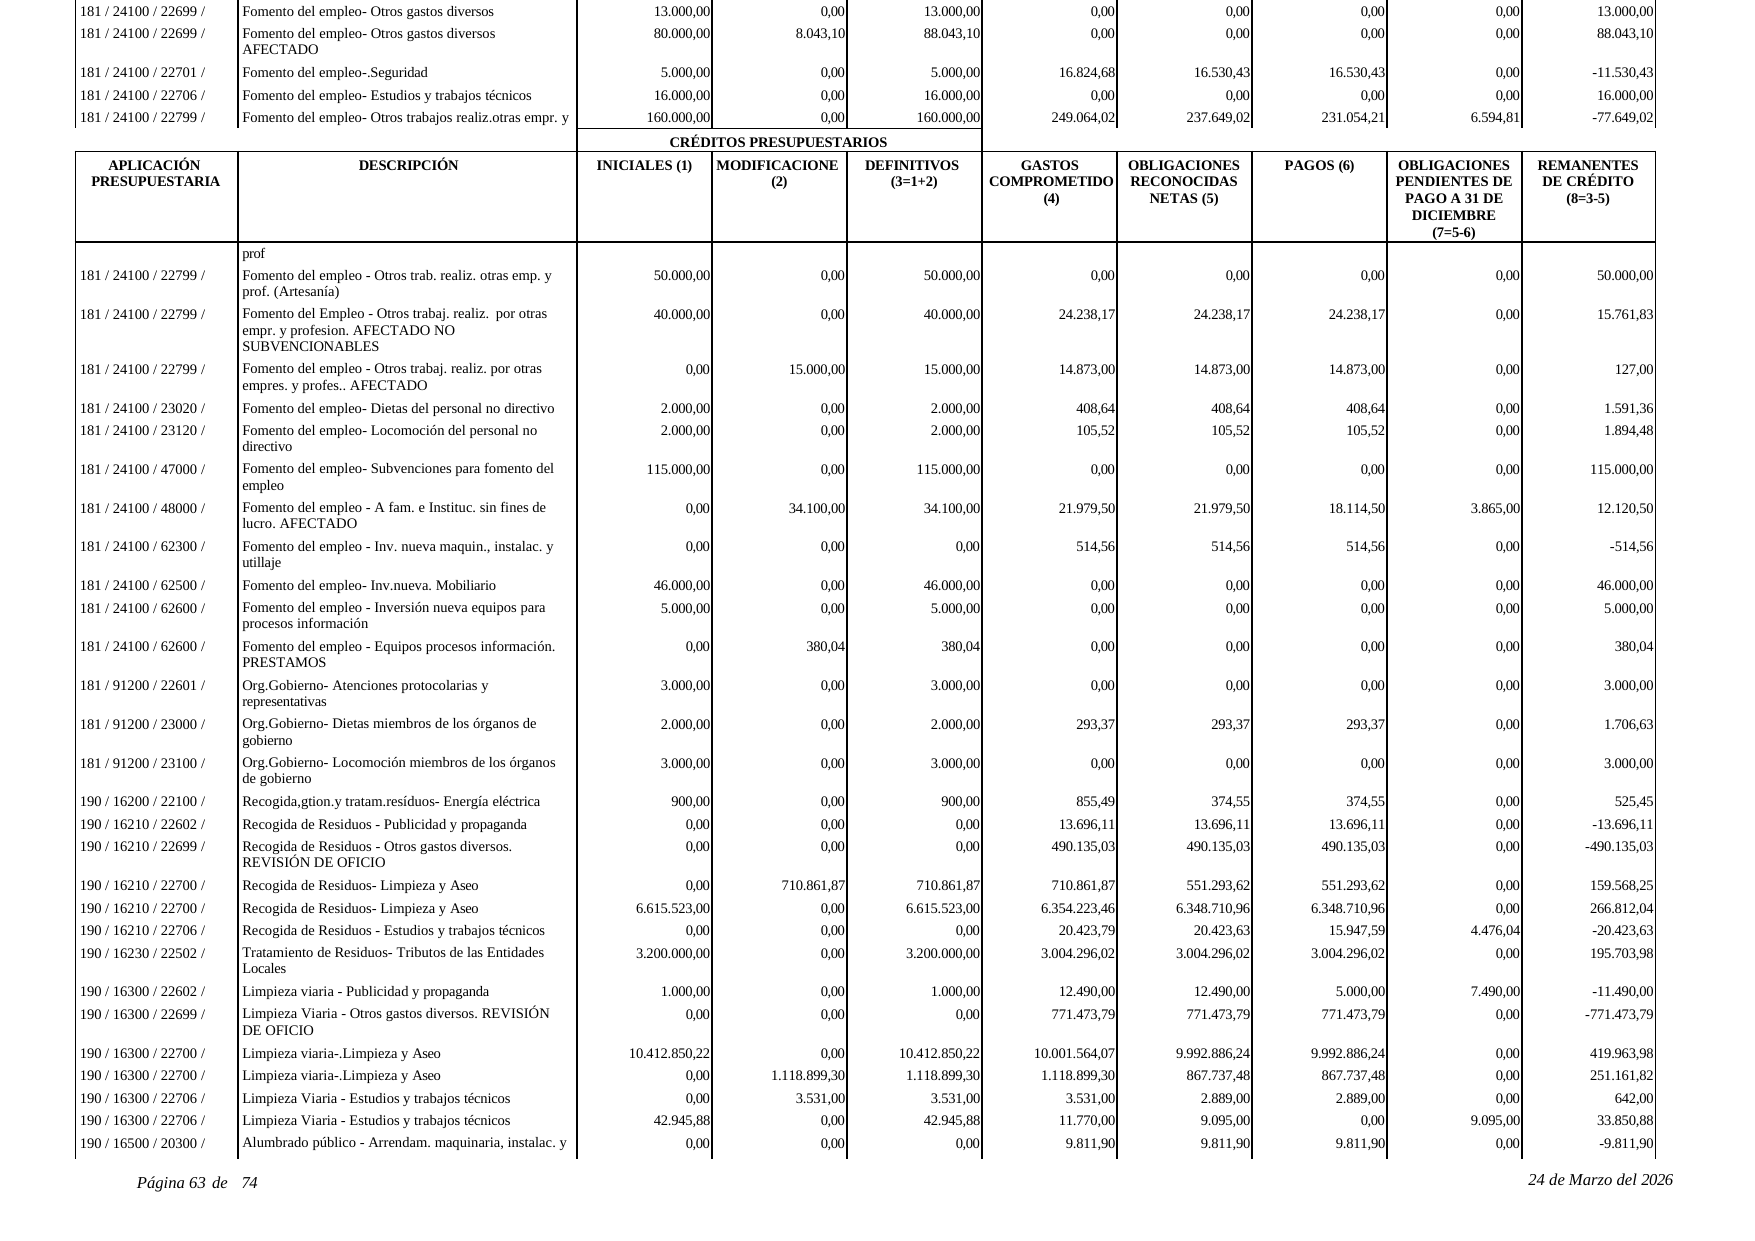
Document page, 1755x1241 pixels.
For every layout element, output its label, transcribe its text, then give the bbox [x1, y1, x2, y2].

table_cell 0,00 [1388, 791, 1521, 813]
table_cell 0,00 [1253, 636, 1386, 674]
table_cell -20.423,63 [1523, 920, 1655, 942]
table_cell 0,00 [1253, 752, 1386, 791]
table_cell 0,00 [1388, 897, 1521, 919]
table_cell 0,00 [1388, 1087, 1521, 1109]
table_cell 551.293,62 [1118, 875, 1251, 897]
table_cell 20.423,63 [1118, 920, 1251, 942]
table_cell 0,00 [713, 597, 846, 636]
table_cell 10.412.850,22 [848, 1042, 981, 1064]
table_cell 15.000,00 [848, 358, 981, 397]
table_cell 0,00 [713, 942, 846, 981]
table_cell 0,00 [1388, 597, 1521, 636]
table_cell 115.000,00 [578, 458, 711, 497]
table_cell 181 / 24100 / 22699 / [76, 0, 237, 22]
table_cell 0,00 [1388, 420, 1521, 458]
table_header [983, 128, 1655, 151]
table_cell 18.114,50 [1253, 497, 1386, 536]
table_cell Fomento del empleo - A fam. e Instituc. sin fines de lucro. AFECTADO [239, 497, 576, 536]
table_cell 0,00 [1388, 752, 1521, 791]
table_cell 251.161,82 [1523, 1065, 1655, 1087]
table_cell Fomento del empleo - Otros trabaj. realiz. por otras empres. y profes.. AFECTADO [239, 358, 576, 397]
table_cell 0,00 [713, 536, 846, 574]
table_cell 0,00 [578, 836, 711, 874]
table_cell 0,00 [848, 836, 981, 874]
table_cell 20.423,79 [983, 920, 1116, 942]
table_header [75, 128, 576, 151]
table_cell 0,00 [1253, 458, 1386, 497]
table_cell 10.001.564,07 [983, 1042, 1116, 1064]
table_cell 6.594,81 [1388, 106, 1521, 128]
table_cell 105,52 [1118, 420, 1251, 458]
table_cell [1253, 243, 1386, 264]
table_cell [713, 243, 846, 264]
table_cell 0,00 [1388, 675, 1521, 713]
table_cell 181 / 24100 / 62600 / [76, 597, 237, 636]
table_cell 0,00 [1388, 836, 1521, 874]
table_cell 0,00 [1388, 1065, 1521, 1087]
table_cell 0,00 [713, 420, 846, 458]
table_cell 0,00 [713, 303, 846, 358]
table_cell 2.000,00 [848, 713, 981, 752]
table_cell 2.889,00 [1118, 1087, 1251, 1109]
table_cell 195.703,98 [1523, 942, 1655, 981]
table_cell prof [239, 243, 576, 264]
table_cell 34.100,00 [713, 497, 846, 536]
table_cell 16.000,00 [848, 84, 981, 106]
table_cell 0,00 [848, 1003, 981, 1042]
table_cell 0,00 [983, 458, 1116, 497]
table_cell 0,00 [1388, 0, 1521, 22]
table_cell 3.000,00 [578, 752, 711, 791]
table_cell Recogida,gtion.y tratam.resíduos- Energía eléctrica [239, 791, 576, 813]
table_cell [1523, 243, 1655, 264]
table_cell Limpieza viaria-.Limpieza y Aseo [239, 1065, 576, 1087]
table_cell 0,00 [1388, 536, 1521, 574]
table_cell 0,00 [983, 636, 1116, 674]
table_cell 514,56 [983, 536, 1116, 574]
table_cell 13.696,11 [1118, 813, 1251, 836]
table_cell 16.000,00 [1523, 84, 1655, 106]
table_cell 0,00 [713, 458, 846, 497]
table_cell 15.761,83 [1523, 303, 1655, 358]
table_cell 1.118.899,30 [848, 1065, 981, 1087]
table_cell Recogida de Residuos- Limpieza y Aseo [239, 875, 576, 897]
table_cell 9.811,90 [1253, 1132, 1386, 1159]
table_cell 1.118.899,30 [713, 1065, 846, 1087]
table_cell 2.889,00 [1253, 1087, 1386, 1109]
table_cell 2.000,00 [848, 397, 981, 419]
table_cell [1388, 243, 1521, 264]
table_cell 88.043,10 [848, 23, 981, 61]
table_cell 190 / 16300 / 22706 / [76, 1087, 237, 1109]
table_cell 3.865,00 [1388, 497, 1521, 536]
table_cell 190 / 16210 / 22700 / [76, 875, 237, 897]
table_cell 190 / 16300 / 22602 / [76, 981, 237, 1003]
table_cell 0,00 [983, 0, 1116, 22]
table_cell Fomento del empleo - Inversión nueva equipos para procesos información [239, 597, 576, 636]
table_cell 4.476,04 [1388, 920, 1521, 942]
table_cell 3.000,00 [578, 675, 711, 713]
table_cell 105,52 [983, 420, 1116, 458]
table_cell 0,00 [1118, 636, 1251, 674]
table_cell 1.706,63 [1523, 713, 1655, 752]
table_cell 1.000,00 [848, 981, 981, 1003]
table_cell 9.095,00 [1118, 1110, 1251, 1132]
table_cell 0,00 [1388, 264, 1521, 303]
table_cell [578, 243, 711, 264]
table_cell 380,04 [848, 636, 981, 674]
table_cell 0,00 [713, 836, 846, 874]
table_cell Org.Gobierno- Dietas miembros de los órganos de gobierno [239, 713, 576, 752]
table_cell 0,00 [713, 813, 846, 836]
table_cell Fomento del empleo- Estudios y trabajos técnicos [239, 84, 576, 106]
table_cell [76, 243, 237, 264]
table_cell 900,00 [578, 791, 711, 813]
table_cell 0,00 [713, 1003, 846, 1042]
table_cell 0,00 [1388, 636, 1521, 674]
table_cell 0,00 [713, 897, 846, 919]
table_cell Fomento del empleo- Inv.nueva. Mobiliario [239, 575, 576, 597]
table_cell 3.000,00 [848, 675, 981, 713]
table_cell 6.354.223,46 [983, 897, 1116, 919]
table_cell 190 / 16300 / 22700 / [76, 1065, 237, 1087]
table_cell 0,00 [1118, 575, 1251, 597]
table_cell 46.000,00 [1523, 575, 1655, 597]
table_cell 115.000,00 [1523, 458, 1655, 497]
table_cell 5.000,00 [848, 597, 981, 636]
table_cell 710.861,87 [983, 875, 1116, 897]
table_cell 6.348.710,96 [1118, 897, 1251, 919]
table_cell 551.293,62 [1253, 875, 1386, 897]
table_cell 408,64 [983, 397, 1116, 419]
table_cell 0,00 [848, 1132, 981, 1159]
table_cell 0,00 [1388, 713, 1521, 752]
table_cell Fomento del empleo - Otros trab. realiz. otras emp. y prof. (Artesanía) [239, 264, 576, 303]
table_cell 181 / 24100 / 22799 / [76, 106, 237, 128]
table_cell 0,00 [1118, 0, 1251, 22]
table_cell 2.000,00 [848, 420, 981, 458]
table_cell 9.811,90 [1118, 1132, 1251, 1159]
table_cell APLICACIÓN PRESUPUESTARIA [76, 152, 237, 241]
table_cell 0,00 [1388, 397, 1521, 419]
table_cell 0,00 [983, 575, 1116, 597]
table_cell -490.135,03 [1523, 836, 1655, 874]
table_cell 419.963,98 [1523, 1042, 1655, 1064]
table_cell 293,37 [983, 713, 1116, 752]
table_cell Fomento del empleo- Otros trabajos realiz.otras empr. y [239, 106, 576, 128]
table_cell 0,00 [848, 536, 981, 574]
table_cell 24.238,17 [983, 303, 1116, 358]
table_cell 642,00 [1523, 1087, 1655, 1109]
table_cell 159.568,25 [1523, 875, 1655, 897]
table_cell 50.000,00 [848, 264, 981, 303]
table_cell 0,00 [1388, 23, 1521, 61]
table_cell 380,04 [713, 636, 846, 674]
table_cell 0,00 [983, 752, 1116, 791]
table_cell 0,00 [1388, 813, 1521, 836]
table_cell 0,00 [713, 981, 846, 1003]
table_cell Limpieza viaria - Publicidad y propaganda [239, 981, 576, 1003]
table_cell 771.473,79 [1253, 1003, 1386, 1042]
table_cell 0,00 [578, 1087, 711, 1109]
table_cell 380,04 [1523, 636, 1655, 674]
table_cell 13.000,00 [1523, 0, 1655, 22]
table_cell 0,00 [1388, 358, 1521, 397]
table_cell 0,00 [1118, 23, 1251, 61]
table_cell 160.000,00 [848, 106, 981, 128]
table_cell 0,00 [1388, 61, 1521, 84]
table_cell 514,56 [1253, 536, 1386, 574]
table_cell 6.348.710,96 [1253, 897, 1386, 919]
table_cell 3.531,00 [713, 1087, 846, 1109]
table_cell 10.412.850,22 [578, 1042, 711, 1064]
table_cell 0,00 [848, 813, 981, 836]
table_cell 3.000,00 [1523, 675, 1655, 713]
table_cell 490.135,03 [1253, 836, 1386, 874]
table_cell 13.000,00 [848, 0, 981, 22]
table_cell 190 / 16210 / 22602 / [76, 813, 237, 836]
table_cell 13.696,11 [1253, 813, 1386, 836]
table_cell 1.000,00 [578, 981, 711, 1003]
table_cell 115.000,00 [848, 458, 981, 497]
table_cell 514,56 [1118, 536, 1251, 574]
table_cell 12.490,00 [1118, 981, 1251, 1003]
table_cell 105,52 [1253, 420, 1386, 458]
table_cell 900,00 [848, 791, 981, 813]
table_cell 190 / 16300 / 22699 / [76, 1003, 237, 1042]
table_cell 46.000,00 [848, 575, 981, 597]
table_cell 9.992.886,24 [1253, 1042, 1386, 1064]
table_cell 0,00 [983, 675, 1116, 713]
table_cell 14.873,00 [983, 358, 1116, 397]
table_cell 3.004.296,02 [983, 942, 1116, 981]
table_cell 24.238,17 [1253, 303, 1386, 358]
table_cell 16.824,68 [983, 61, 1116, 84]
table_cell 21.979,50 [1118, 497, 1251, 536]
table_cell 181 / 91200 / 23000 / [76, 713, 237, 752]
table_cell 0,00 [578, 536, 711, 574]
table_cell 12.120,50 [1523, 497, 1655, 536]
table_cell -771.473,79 [1523, 1003, 1655, 1042]
table_cell 181 / 24100 / 22699 / [76, 23, 237, 61]
table_cell 127,00 [1523, 358, 1655, 397]
table_cell 0,00 [713, 752, 846, 791]
table_cell Limpieza Viaria - Otros gastos diversos. REVISIÓN DE OFICIO [239, 1003, 576, 1042]
table_cell 3.200.000,00 [848, 942, 981, 981]
table_cell 3.200.000,00 [578, 942, 711, 981]
table_cell 6.615.523,00 [848, 897, 981, 919]
table_cell 0,00 [1253, 23, 1386, 61]
table_cell Recogida de Residuos- Limpieza y Aseo [239, 897, 576, 919]
table_cell 0,00 [713, 84, 846, 106]
table_cell 16.000,00 [578, 84, 711, 106]
table_cell 8.043,10 [713, 23, 846, 61]
table_cell Limpieza viaria-.Limpieza y Aseo [239, 1042, 576, 1064]
table_cell 181 / 24100 / 62600 / [76, 636, 237, 674]
table_cell 0,00 [713, 0, 846, 22]
table_cell 0,00 [983, 264, 1116, 303]
table_cell DEFINITIVOS (3=1+2) [848, 152, 981, 241]
table_cell 181 / 24100 / 22799 / [76, 303, 237, 358]
table_cell Fomento del empleo - Equipos procesos información. PRESTAMOS [239, 636, 576, 674]
table_cell -11.530,43 [1523, 61, 1655, 84]
table_cell 0,00 [1388, 1003, 1521, 1042]
table_cell 0,00 [578, 1003, 711, 1042]
table_cell -13.696,11 [1523, 813, 1655, 836]
table_cell 88.043,10 [1523, 23, 1655, 61]
table_cell 0,00 [578, 497, 711, 536]
table_cell 1.591,36 [1523, 397, 1655, 419]
table_cell 0,00 [1388, 1042, 1521, 1064]
table_cell Recogida de Residuos - Otros gastos diversos. REVISIÓN DE OFICIO [239, 836, 576, 874]
table_cell 0,00 [713, 1042, 846, 1064]
table_cell 3.004.296,02 [1118, 942, 1251, 981]
table_cell Fomento del empleo- Otros gastos diversos AFECTADO [239, 23, 576, 61]
table_cell 181 / 24100 / 22701 / [76, 61, 237, 84]
table_cell 293,37 [1118, 713, 1251, 752]
table_cell 181 / 24100 / 48000 / [76, 497, 237, 536]
table_cell 0,00 [848, 920, 981, 942]
table_cell 181 / 91200 / 23100 / [76, 752, 237, 791]
table_cell 0,00 [1388, 84, 1521, 106]
table_cell 710.861,87 [848, 875, 981, 897]
table_cell 0,00 [1118, 752, 1251, 791]
table_cell Org.Gobierno- Atenciones protocolarias y representativas [239, 675, 576, 713]
table_cell 249.064,02 [983, 106, 1116, 128]
table_cell 0,00 [578, 1132, 711, 1159]
table_cell 3.004.296,02 [1253, 942, 1386, 981]
table_cell 181 / 24100 / 22799 / [76, 358, 237, 397]
table_cell 0,00 [713, 575, 846, 597]
table_cell 374,55 [1118, 791, 1251, 813]
table_cell 15.947,59 [1253, 920, 1386, 942]
table_cell 0,00 [713, 791, 846, 813]
table_cell 771.473,79 [1118, 1003, 1251, 1042]
table_cell 0,00 [1253, 264, 1386, 303]
table_cell 190 / 16300 / 22700 / [76, 1042, 237, 1064]
table_cell 160.000,00 [578, 106, 711, 128]
table_cell 1.118.899,30 [983, 1065, 1116, 1087]
table_cell 2.000,00 [578, 713, 711, 752]
table_cell 0,00 [983, 84, 1116, 106]
table_cell 181 / 24100 / 22706 / [76, 84, 237, 106]
table_cell 3.000,00 [1523, 752, 1655, 791]
table_cell 408,64 [1253, 397, 1386, 419]
table_cell Fomento del empleo- Locomoción del personal no directivo [239, 420, 576, 458]
table_cell Fomento del Empleo - Otros trabaj. realiz. por otras empr. y profesion. AFECTADO NO SUBVENCIONABLES [239, 303, 576, 358]
table_cell 0,00 [1388, 1132, 1521, 1159]
table_cell 0,00 [1253, 84, 1386, 106]
table_header CRÉDITOS PRESUPUESTARIOS [578, 129, 981, 151]
table_cell 21.979,50 [983, 497, 1116, 536]
table_cell 16.530,43 [1118, 61, 1251, 84]
table_cell Fomento del empleo- Subvenciones para fomento del empleo [239, 458, 576, 497]
table_cell 0,00 [713, 397, 846, 419]
table_cell 5.000,00 [1523, 597, 1655, 636]
table_cell 0,00 [713, 713, 846, 752]
table_cell 5.000,00 [1253, 981, 1386, 1003]
table_cell 0,00 [713, 1110, 846, 1132]
table_cell 190 / 16300 / 22706 / [76, 1110, 237, 1132]
table_cell 6.615.523,00 [578, 897, 711, 919]
table_cell 181 / 91200 / 22601 / [76, 675, 237, 713]
table_cell 40.000,00 [578, 303, 711, 358]
table_cell 5.000,00 [578, 597, 711, 636]
table_cell 181 / 24100 / 23120 / [76, 420, 237, 458]
table_cell -9.811,90 [1523, 1132, 1655, 1159]
table_cell 33.850,88 [1523, 1110, 1655, 1132]
table_cell 181 / 24100 / 22799 / [76, 264, 237, 303]
table_cell 0,00 [713, 1132, 846, 1159]
table_cell 0,00 [1388, 575, 1521, 597]
table_cell OBLIGACIONES PENDIENTES DE PAGO A 31 DE DICIEMBRE (7=5-6) [1388, 152, 1521, 241]
table_cell 181 / 24100 / 23020 / [76, 397, 237, 419]
table_cell 11.770,00 [983, 1110, 1116, 1132]
table_cell 0,00 [1118, 597, 1251, 636]
table_cell 13.000,00 [578, 0, 711, 22]
table_cell 0,00 [983, 23, 1116, 61]
table_cell 190 / 16210 / 22699 / [76, 836, 237, 874]
table_cell 855,49 [983, 791, 1116, 813]
table_cell Fomento del empleo-.Seguridad [239, 61, 576, 84]
table_cell 9.095,00 [1388, 1110, 1521, 1132]
table_cell DESCRIPCIÓN [239, 152, 576, 241]
table_cell [1118, 243, 1251, 264]
table_cell 34.100,00 [848, 497, 981, 536]
table_cell 231.054,21 [1253, 106, 1386, 128]
table_cell 5.000,00 [848, 61, 981, 84]
table_cell Fomento del empleo - Inv. nueva maquin., instalac. y utillaje [239, 536, 576, 574]
table_cell 42.945,88 [578, 1110, 711, 1132]
table_cell 525,45 [1523, 791, 1655, 813]
table_cell 13.696,11 [983, 813, 1116, 836]
table_cell Fomento del empleo- Otros gastos diversos [239, 0, 576, 22]
table_cell 0,00 [713, 106, 846, 128]
table_cell 2.000,00 [578, 420, 711, 458]
table_cell 24.238,17 [1118, 303, 1251, 358]
table_cell 0,00 [1118, 84, 1251, 106]
table_cell 50.000,00 [1523, 264, 1655, 303]
table_cell 490.135,03 [983, 836, 1116, 874]
table_cell -77.649,02 [1523, 106, 1655, 128]
table_cell 0,00 [578, 1065, 711, 1087]
table_cell 771.473,79 [983, 1003, 1116, 1042]
table_cell MODIFICACIONE (2) [713, 152, 846, 241]
table_cell 3.531,00 [983, 1087, 1116, 1109]
table_cell 190 / 16200 / 22100 / [76, 791, 237, 813]
table_cell 5.000,00 [578, 61, 711, 84]
table_cell 2.000,00 [578, 397, 711, 419]
table_cell -514,56 [1523, 536, 1655, 574]
table_cell 190 / 16210 / 22700 / [76, 897, 237, 919]
table_cell GASTOS COMPROMETIDO (4) [983, 152, 1116, 241]
table_cell 14.873,00 [1118, 358, 1251, 397]
table_cell 0,00 [578, 875, 711, 897]
table_cell 0,00 [1388, 303, 1521, 358]
table_cell Recogida de Residuos - Estudios y trabajos técnicos [239, 920, 576, 942]
table_cell 0,00 [713, 920, 846, 942]
table_cell 190 / 16500 / 20300 / [76, 1132, 237, 1159]
table_cell 0,00 [713, 61, 846, 84]
table_cell [983, 243, 1116, 264]
table_cell Recogida de Residuos - Publicidad y propaganda [239, 813, 576, 836]
table_cell 15.000,00 [713, 358, 846, 397]
table_cell 50.000,00 [578, 264, 711, 303]
table_cell 9.992.886,24 [1118, 1042, 1251, 1064]
table_cell 0,00 [1253, 675, 1386, 713]
table_cell 12.490,00 [983, 981, 1116, 1003]
table_cell 0,00 [1388, 942, 1521, 981]
table_cell 9.811,90 [983, 1132, 1116, 1159]
table_cell 867.737,48 [1253, 1065, 1386, 1087]
table_cell 0,00 [578, 813, 711, 836]
table_cell INICIALES (1) [578, 152, 711, 241]
table_cell 867.737,48 [1118, 1065, 1251, 1087]
table_cell 0,00 [1253, 1110, 1386, 1132]
table_cell 0,00 [1118, 264, 1251, 303]
table_cell Tratamiento de Residuos- Tributos de las Entidades Locales [239, 942, 576, 981]
table_cell 0,00 [1253, 0, 1386, 22]
table_cell 181 / 24100 / 47000 / [76, 458, 237, 497]
table_cell OBLIGACIONES RECONOCIDAS NETAS (5) [1118, 152, 1251, 241]
table_cell 3.531,00 [848, 1087, 981, 1109]
table_cell 266.812,04 [1523, 897, 1655, 919]
table_cell 0,00 [578, 358, 711, 397]
table_cell 0,00 [1253, 597, 1386, 636]
table_cell 16.530,43 [1253, 61, 1386, 84]
table_cell 293,37 [1253, 713, 1386, 752]
table_cell [848, 243, 981, 264]
table_cell Fomento del empleo- Dietas del personal no directivo [239, 397, 576, 419]
table_cell PAGOS (6) [1253, 152, 1386, 241]
table_cell 0,00 [578, 636, 711, 674]
table_cell 0,00 [1118, 675, 1251, 713]
table_cell 0,00 [1118, 458, 1251, 497]
table_cell 0,00 [1388, 458, 1521, 497]
table_cell Limpieza Viaria - Estudios y trabajos técnicos [239, 1110, 576, 1132]
table_cell Alumbrado público - Arrendam. maquinaria, instalac. y [239, 1132, 576, 1159]
table_cell Org.Gobierno- Locomoción miembros de los órganos de gobierno [239, 752, 576, 791]
table_cell 40.000,00 [848, 303, 981, 358]
table_cell 0,00 [1253, 575, 1386, 597]
table_cell 42.945,88 [848, 1110, 981, 1132]
table_cell REMANENTES DE CRÉDITO (8=3-5) [1523, 152, 1655, 241]
table_cell 190 / 16230 / 22502 / [76, 942, 237, 981]
table_cell 374,55 [1253, 791, 1386, 813]
table_cell 3.000,00 [848, 752, 981, 791]
table_cell 0,00 [1388, 875, 1521, 897]
table_cell 237.649,02 [1118, 106, 1251, 128]
table_cell Limpieza Viaria - Estudios y trabajos técnicos [239, 1087, 576, 1109]
table_cell 710.861,87 [713, 875, 846, 897]
table_cell 190 / 16210 / 22706 / [76, 920, 237, 942]
table_cell 46.000,00 [578, 575, 711, 597]
table_cell -11.490,00 [1523, 981, 1655, 1003]
table_cell 0,00 [983, 597, 1116, 636]
table_cell 181 / 24100 / 62500 / [76, 575, 237, 597]
table_cell 0,00 [578, 920, 711, 942]
table_cell 80.000,00 [578, 23, 711, 61]
table_cell 14.873,00 [1253, 358, 1386, 397]
table_cell 1.894,48 [1523, 420, 1655, 458]
table_cell 490.135,03 [1118, 836, 1251, 874]
table_cell 408,64 [1118, 397, 1251, 419]
table_cell 7.490,00 [1388, 981, 1521, 1003]
table_cell 0,00 [713, 264, 846, 303]
table_cell 0,00 [713, 675, 846, 713]
table_cell 181 / 24100 / 62300 / [76, 536, 237, 574]
